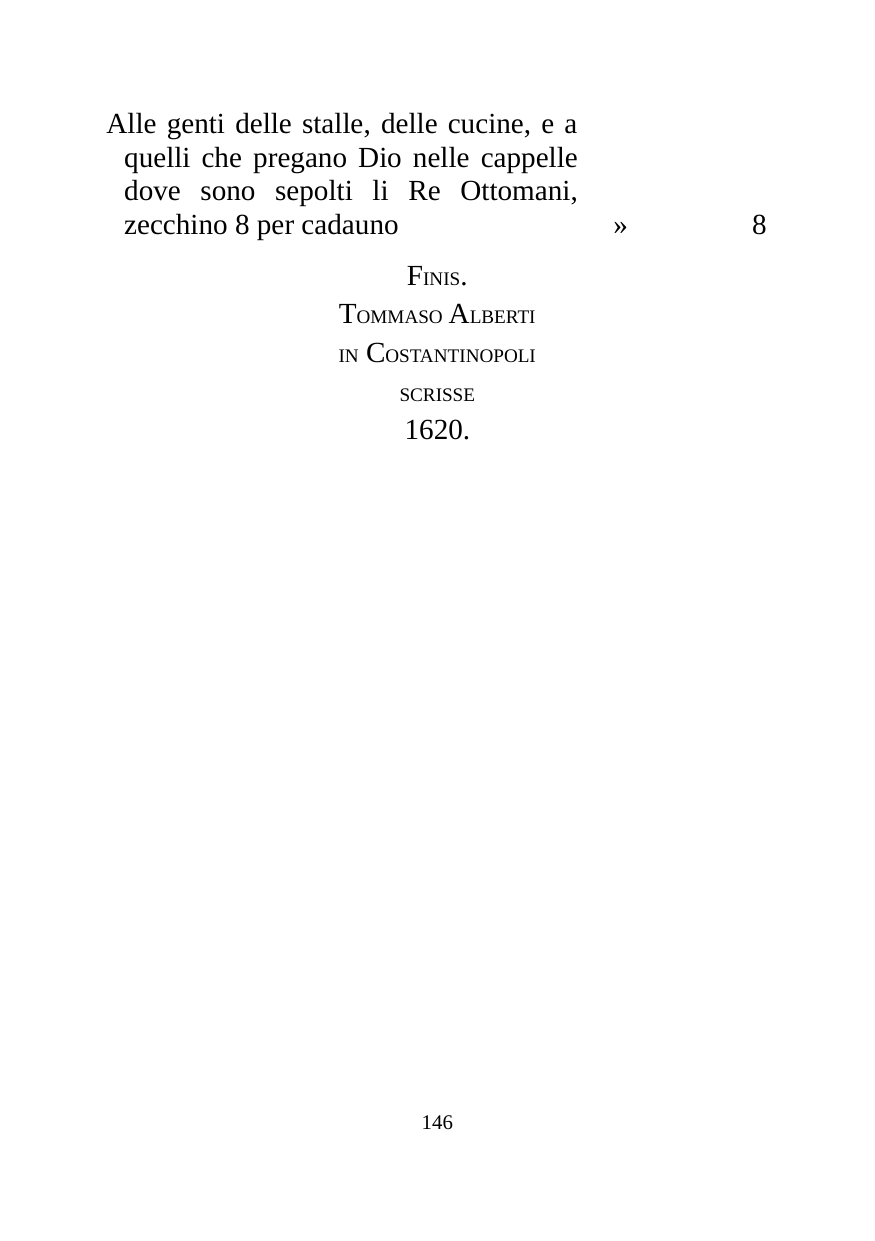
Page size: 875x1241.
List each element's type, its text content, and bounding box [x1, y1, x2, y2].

table_cell » [578, 106, 662, 240]
text Finis. Tommaso Alberti in Costantinopoli scrisse 1620. [106, 258, 768, 446]
table_cell Alle genti delle stalle, delle cucine, e a quelli che pregano Dio nelle cappelle dove sono sepolti li Re Ottomani, zecchino 8 per cadauno [106, 106, 578, 240]
table_cell 8 [663, 106, 766, 240]
